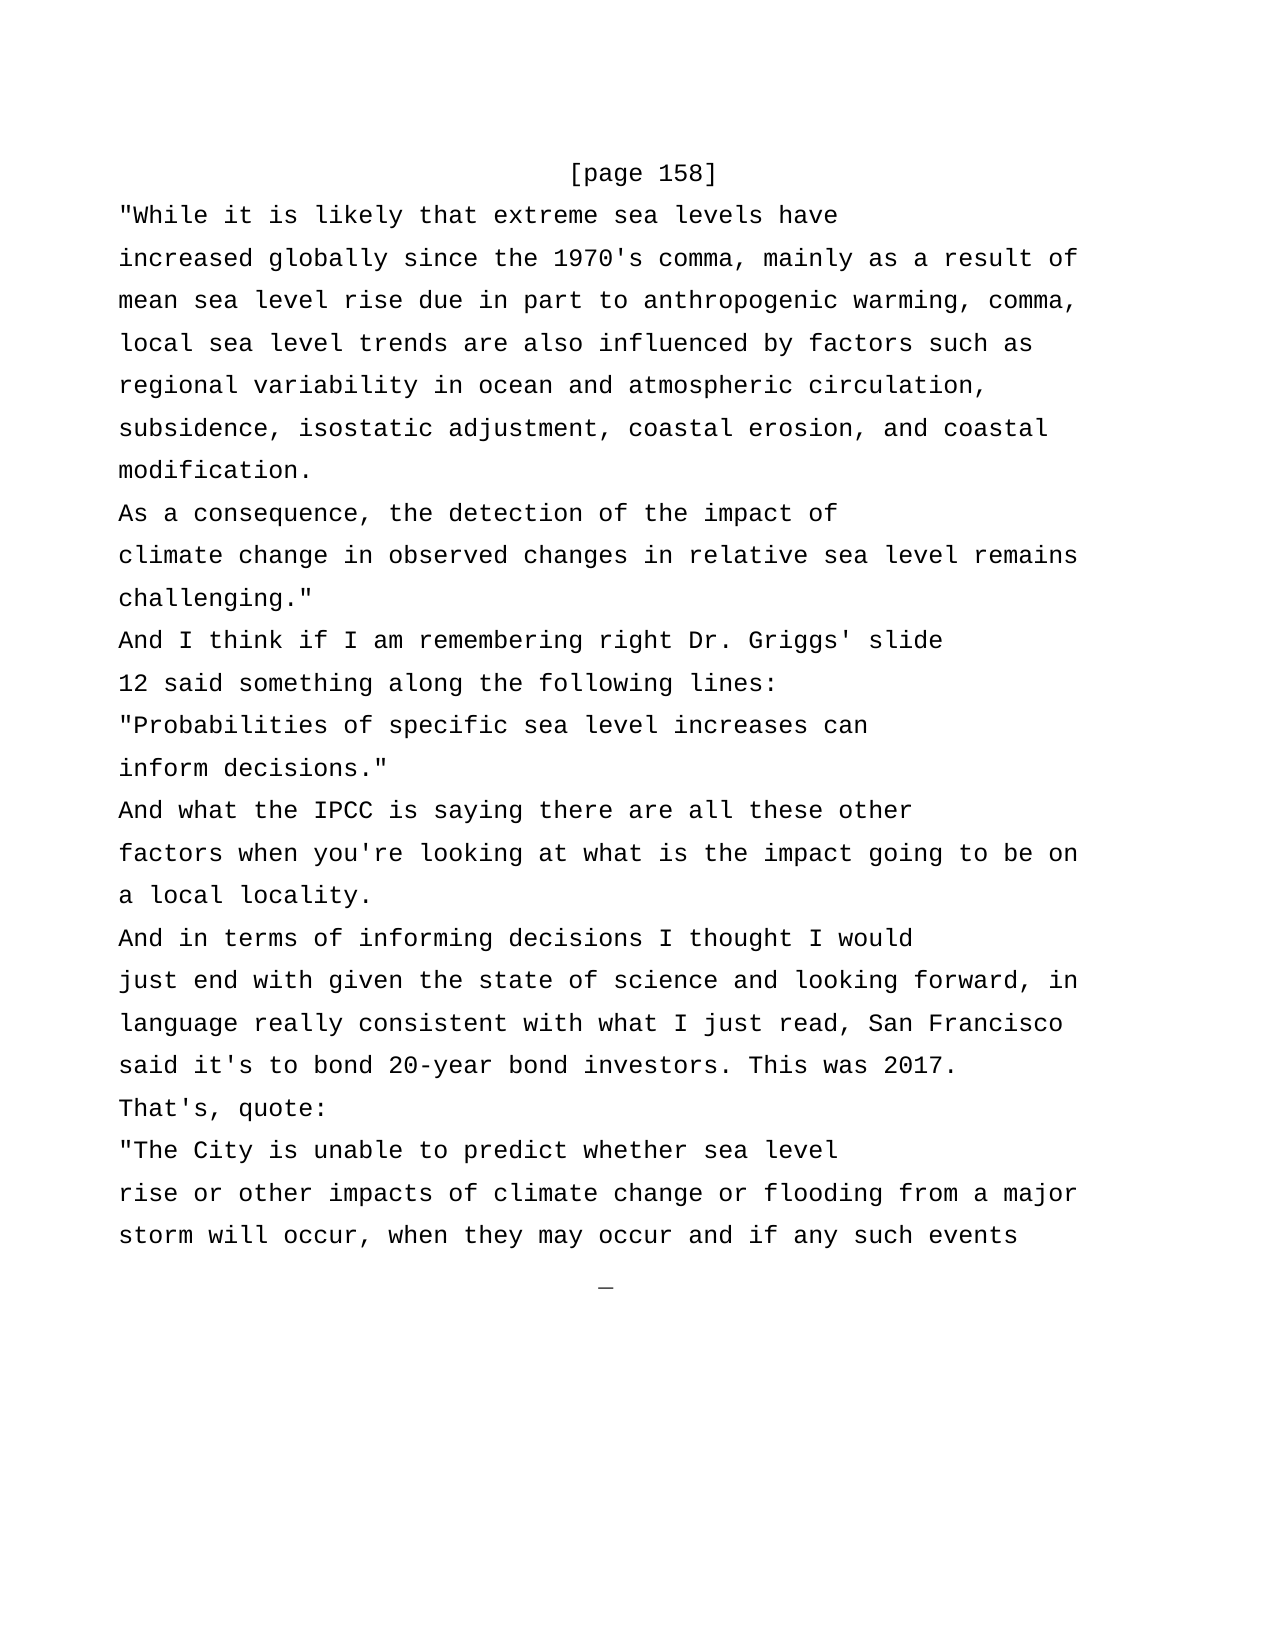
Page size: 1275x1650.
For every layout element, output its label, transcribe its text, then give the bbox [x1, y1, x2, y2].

text As a consequence, the detection of the impact of [118, 501, 1157, 529]
text local sea level trends are also influenced by factors such as [118, 331, 1157, 359]
text increased globally since the 1970's comma, mainly as a result of [118, 246, 1157, 274]
text And what the IPCC is saying there are all these other [118, 798, 1157, 826]
text storm will occur, when they may occur and if any such events [118, 1223, 1157, 1251]
text subsidence, isostatic adjustment, coastal erosion, and coastal [118, 416, 1157, 444]
text 12 said something along the following lines: [118, 671, 1157, 699]
text _ [118, 1266, 1157, 1294]
text "The City is unable to predict whether sea level [118, 1138, 1157, 1166]
text And in terms of informing decisions I thought I would [118, 926, 1157, 954]
text "While it is likely that extreme sea levels have [118, 203, 1157, 231]
text [page 158] [118, 161, 1157, 189]
text mean sea level rise due in part to anthropogenic warming, comma, [118, 288, 1157, 316]
text climate change in observed changes in relative sea level remains [118, 543, 1157, 571]
text challenging." [118, 586, 1157, 614]
text regional variability in ocean and atmospheric circulation, [118, 373, 1157, 401]
text modification. [118, 458, 1157, 486]
text language really consistent with what I just read, San Francisco [118, 1011, 1157, 1039]
text just end with given the state of science and looking forward, in [118, 968, 1157, 996]
text And I think if I am remembering right Dr. Griggs' slide [118, 628, 1157, 656]
text inform decisions." [118, 756, 1157, 784]
text a local locality. [118, 883, 1157, 911]
text rise or other impacts of climate change or flooding from a major [118, 1181, 1157, 1209]
text said it's to bond 20-year bond investors. This was 2017. [118, 1053, 1157, 1081]
text "Probabilities of specific sea level increases can [118, 713, 1157, 741]
text That's, quote: [118, 1096, 1157, 1124]
text factors when you're looking at what is the impact going to be on [118, 841, 1157, 869]
